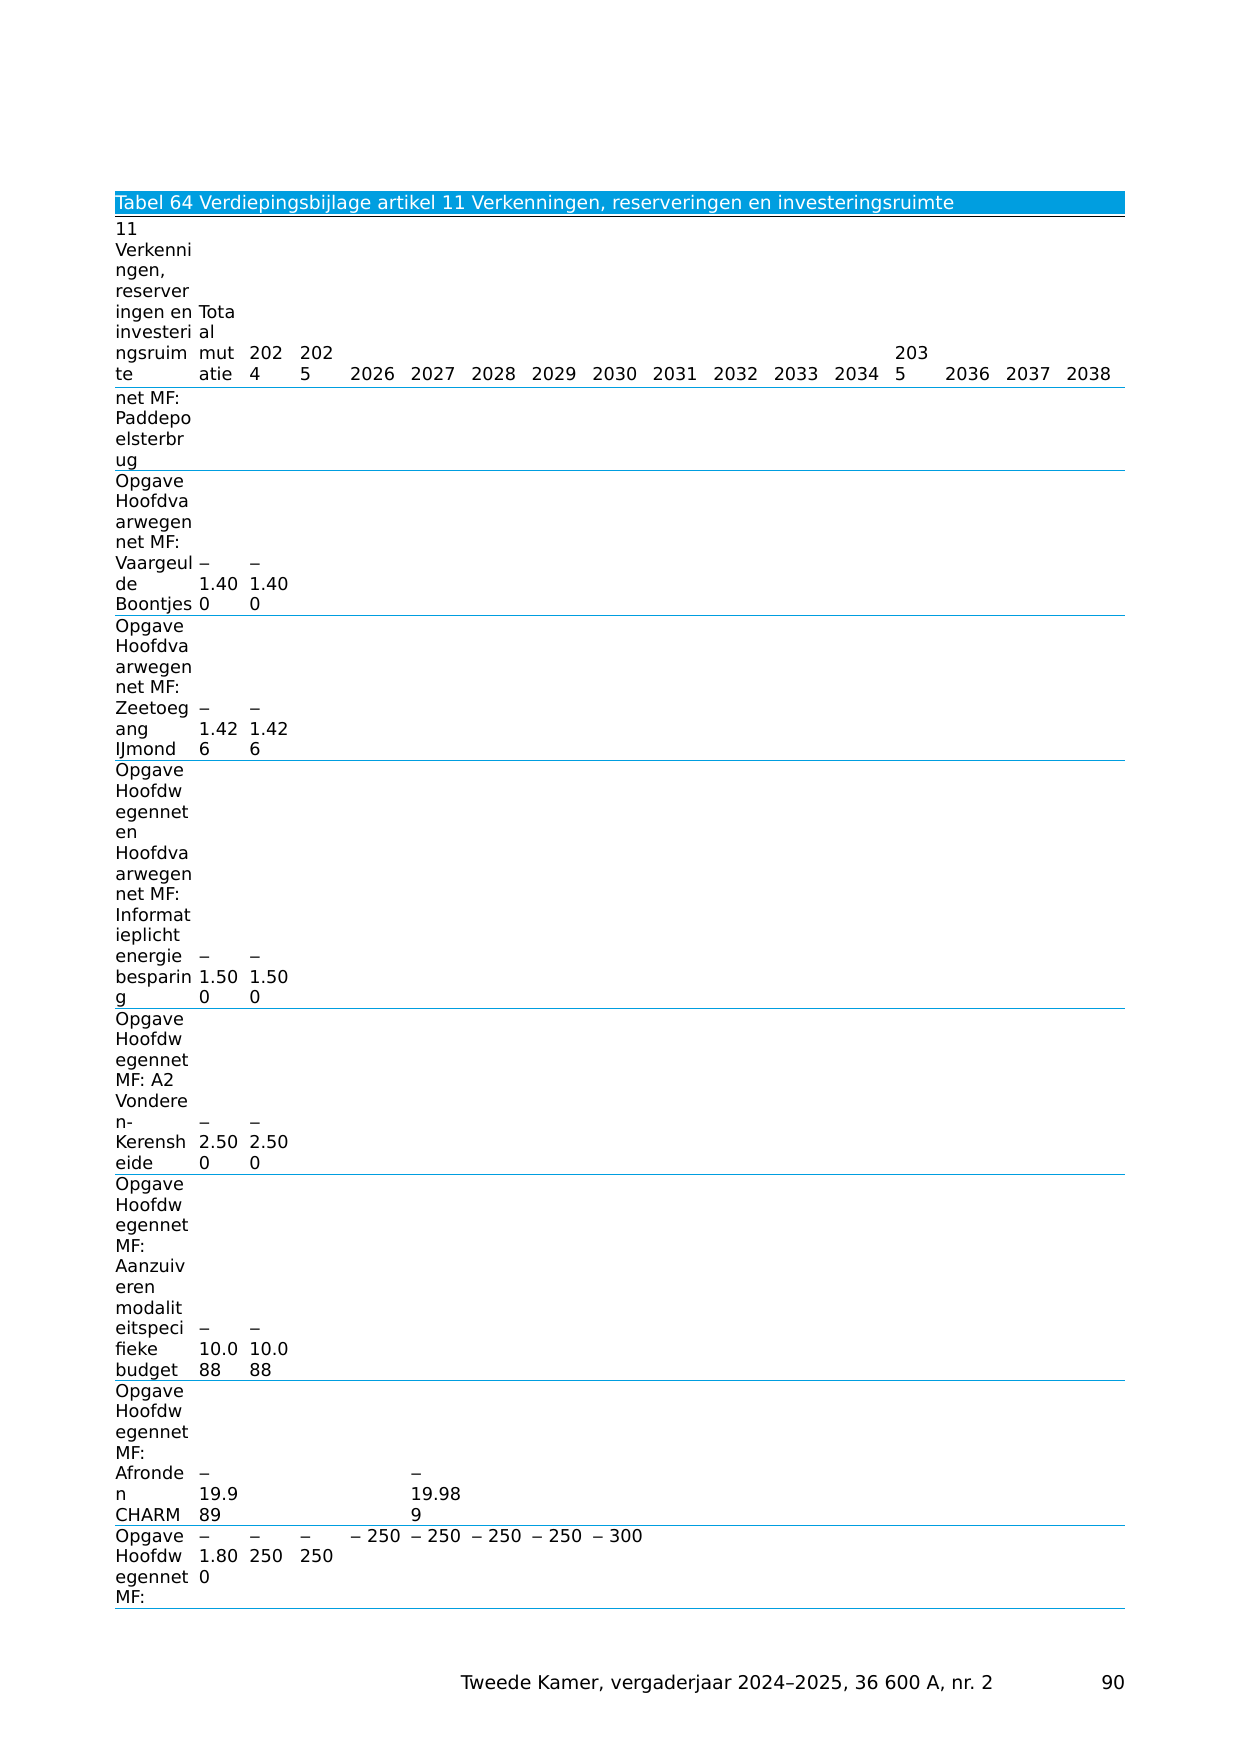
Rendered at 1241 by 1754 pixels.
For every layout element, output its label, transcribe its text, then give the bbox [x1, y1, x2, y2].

table_cell ‒ 19.989 [196, 1381, 246, 1525]
table_cell [1003, 1381, 1063, 1525]
table_cell [589, 761, 649, 1008]
table_cell [650, 1381, 710, 1525]
table_cell [942, 761, 1003, 1008]
table_cell ‒ 2.500 [196, 1009, 246, 1173]
table_cell [529, 1175, 589, 1380]
table_cell [529, 471, 589, 615]
table_cell [942, 1009, 1003, 1173]
table_cell [771, 471, 831, 615]
table_cell [1003, 616, 1063, 760]
table_cell [1003, 471, 1063, 615]
table_cell [771, 388, 831, 470]
table_cell 2036 [942, 217, 1003, 387]
table_cell [942, 388, 1003, 470]
table_cell [892, 761, 942, 1008]
table_cell Opgave Hoofdvaarwegennet MF: Vaargeul de Boontjes [115, 471, 196, 615]
table_cell Opgave Hoofdvaarwegennet MF: Zeetoegang IJmond [115, 616, 196, 760]
table_cell Opgave Hoofdwegennet MF: A2 Vonderen-Kerensheide [115, 1009, 196, 1173]
table_cell Totaal mutatie [196, 217, 246, 387]
table_cell ‒ 250 [529, 1526, 589, 1608]
table_cell [892, 471, 942, 615]
table_cell ‒ 1.800 [196, 1526, 246, 1608]
table_cell 2024 [246, 217, 297, 387]
table_cell [771, 1526, 831, 1608]
table_cell 2033 [771, 217, 831, 387]
table_cell [650, 471, 710, 615]
table_cell [1003, 761, 1063, 1008]
table_cell ‒ 1.400 [196, 471, 246, 615]
table_cell [347, 471, 407, 615]
table_cell [892, 1175, 942, 1380]
table_cell [196, 388, 246, 470]
table_cell 2035 [892, 217, 942, 387]
table_cell [1063, 761, 1125, 1008]
table_cell [529, 1009, 589, 1173]
table_cell [347, 1009, 407, 1173]
table_cell [831, 388, 892, 470]
table_cell [710, 616, 771, 760]
table_cell 2037 [1003, 217, 1063, 387]
table_cell [710, 1381, 771, 1525]
table_cell [347, 388, 407, 470]
table_cell [710, 1526, 771, 1608]
table_cell [650, 1009, 710, 1173]
table_cell ‒ 250 [408, 1526, 468, 1608]
table_cell 2038 [1063, 217, 1125, 387]
table_cell [892, 1526, 942, 1608]
table_cell 2029 [529, 217, 589, 387]
table_cell [347, 761, 407, 1008]
table_cell [468, 388, 528, 470]
table_cell Opgave Hoofdwegennet en Hoofdvaarwegennet MF: Informatieplicht energiebesparing [115, 761, 196, 1008]
table_cell [771, 1175, 831, 1380]
table_cell [297, 616, 347, 760]
table_cell [468, 1009, 528, 1173]
table_cell [650, 1175, 710, 1380]
table_cell [1063, 471, 1125, 615]
table_cell ‒ 1.426 [196, 616, 246, 760]
table_cell [408, 761, 468, 1008]
table_cell ‒ 10.088 [246, 1175, 297, 1380]
table_cell [831, 761, 892, 1008]
table_cell [589, 471, 649, 615]
table_cell [771, 1009, 831, 1173]
table_cell [246, 388, 297, 470]
table_cell [408, 388, 468, 470]
table_cell [831, 1009, 892, 1173]
table_cell [650, 616, 710, 760]
table_cell Opgave Hoofdwegennet MF: [115, 1526, 196, 1608]
table_cell [468, 1381, 528, 1525]
table_cell [1003, 388, 1063, 470]
table_cell [892, 1381, 942, 1525]
table_cell [408, 1175, 468, 1380]
table_cell [529, 761, 589, 1008]
table_cell [408, 1009, 468, 1173]
table_cell [297, 471, 347, 615]
table_cell [1063, 1175, 1125, 1380]
table_cell [1003, 1009, 1063, 1173]
table_cell [589, 1381, 649, 1525]
table_cell ‒ 1.400 [246, 471, 297, 615]
table_cell [710, 1175, 771, 1380]
table_cell [408, 616, 468, 760]
table_cell [347, 1381, 407, 1525]
table_cell [1063, 1381, 1125, 1525]
table_cell [831, 1175, 892, 1380]
table_cell ‒ 250 [246, 1526, 297, 1608]
table_cell ‒ 2.500 [246, 1009, 297, 1173]
table_cell [468, 1175, 528, 1380]
table_cell [1003, 1526, 1063, 1608]
table_cell ‒ 1.500 [196, 761, 246, 1008]
table_cell [892, 1009, 942, 1173]
table_cell [831, 616, 892, 760]
table_cell [468, 616, 528, 760]
table_cell [710, 471, 771, 615]
table_cell 2026 [347, 217, 407, 387]
table_cell 2031 [650, 217, 710, 387]
table_cell [1063, 1526, 1125, 1608]
table_cell ‒ 250 [347, 1526, 407, 1608]
table_cell 2030 [589, 217, 649, 387]
table_cell [589, 1009, 649, 1173]
table_cell [468, 761, 528, 1008]
table_cell [1063, 1009, 1125, 1173]
table_cell [892, 616, 942, 760]
table_cell [771, 761, 831, 1008]
table_cell [297, 1381, 347, 1525]
table_cell 2028 [468, 217, 528, 387]
table_cell [831, 1526, 892, 1608]
table_cell [710, 761, 771, 1008]
table_cell [942, 1526, 1003, 1608]
table_cell 11 Verkenningen, reserveringen en investeringsruimte [115, 217, 196, 387]
table_cell [942, 1381, 1003, 1525]
table_cell ‒ 250 [297, 1526, 347, 1608]
table_cell [529, 1381, 589, 1525]
table_cell [650, 388, 710, 470]
table_cell [710, 388, 771, 470]
table_cell [1063, 616, 1125, 760]
table_cell [529, 388, 589, 470]
table_cell [771, 616, 831, 760]
table_cell [529, 616, 589, 760]
table_cell [1063, 388, 1125, 470]
table_cell [942, 616, 1003, 760]
table_cell ‒ 1.500 [246, 761, 297, 1008]
table_cell [942, 1175, 1003, 1380]
table_cell 2032 [710, 217, 771, 387]
table_cell [408, 471, 468, 615]
table_cell net MF: Paddepoelsterbrug [115, 388, 196, 470]
table_cell [246, 1381, 297, 1525]
table_cell ‒ 250 [468, 1526, 528, 1608]
table_cell [347, 616, 407, 760]
table_cell [589, 616, 649, 760]
table_cell ‒ 10.088 [196, 1175, 246, 1380]
table_cell ‒ 300 [589, 1526, 649, 1608]
table_cell [589, 1175, 649, 1380]
table_cell [297, 1175, 347, 1380]
table_cell [831, 471, 892, 615]
table_cell [468, 471, 528, 615]
table_cell [942, 471, 1003, 615]
table_cell 2025 [297, 217, 347, 387]
table_cell [771, 1381, 831, 1525]
table_cell [650, 761, 710, 1008]
table_cell [650, 1526, 710, 1608]
table_cell [710, 1009, 771, 1173]
table_cell [1003, 1175, 1063, 1380]
table_cell [892, 388, 942, 470]
table_cell [831, 1381, 892, 1525]
table_cell ‒ 19.989 [408, 1381, 468, 1525]
table_cell [297, 388, 347, 470]
table_cell 2034 [831, 217, 892, 387]
table_cell [297, 761, 347, 1008]
table_cell Opgave Hoofdwegennet MF: Afronden CHARM [115, 1381, 196, 1525]
table_cell Opgave Hoofdwegennet MF: Aanzuiveren modaliteitspecifieke budget [115, 1175, 196, 1380]
table_cell 2027 [408, 217, 468, 387]
table_cell [589, 388, 649, 470]
table_cell [347, 1175, 407, 1380]
table_cell [297, 1009, 347, 1173]
table_cell ‒ 1.426 [246, 616, 297, 760]
